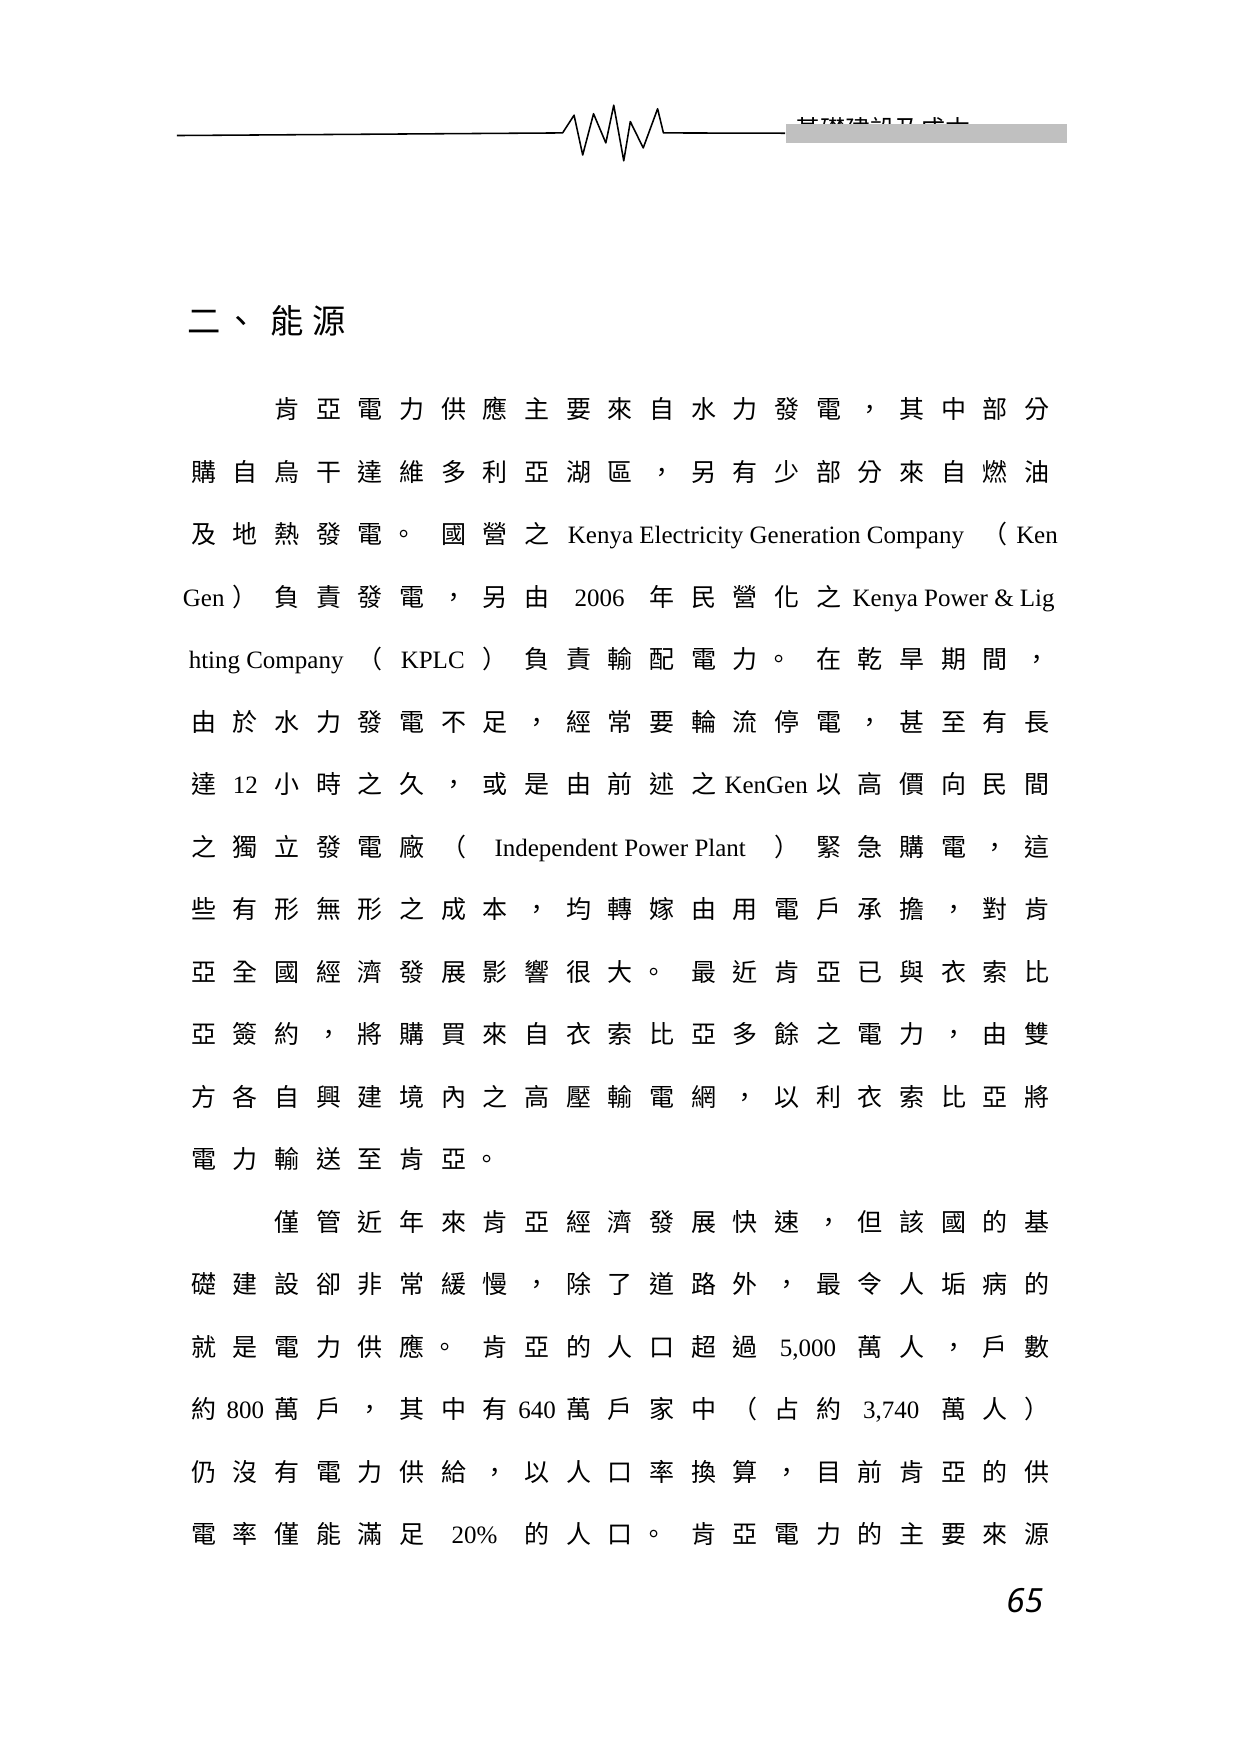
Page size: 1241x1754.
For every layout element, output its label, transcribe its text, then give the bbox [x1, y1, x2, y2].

text 二、能源 [183, 277, 1058, 339]
text 肯亞電力供應主要來自水力發電，其中部分購自烏干達維多利亞湖區，另有少部分來自燃油及地熱發電。國營之Kenya Electricity Generation Company（KenGen）負責發電，另由2006年民營化之Kenya Power & Lighting Company（KPLC）負責輸配電力。在乾旱期間，由於水力發電不足，經常要輪流停電，甚至有長達12小時之久，或是由前述之KenGen以高價向民間之獨立發電廠（Independent Power Plant）緊急購電，這些有形無形之成本，均轉嫁由用電戶承擔，對肯亞全國經濟發展影響很大。最近肯亞已與衣索比亞簽約，將購買來自衣索比亞多餘之電力，由雙方各自興建境內之高壓輸電網，以利衣索比亞將電力輸送至肯亞。 [183, 366, 1058, 1179]
text 僅管近年來肯亞經濟發展快速，但該國的基礎建設卻非常緩慢，除了道路外，最令人垢病的就是電力供應。肯亞的人口超過5,000萬人，戶數約800萬戶，其中有640萬戶家中（占約3,740萬人）仍沒有電力供給，以人口率換算，目前肯亞的供電率僅能滿足20%的人口。肯亞電力的主要來源 [183, 1179, 1058, 1554]
